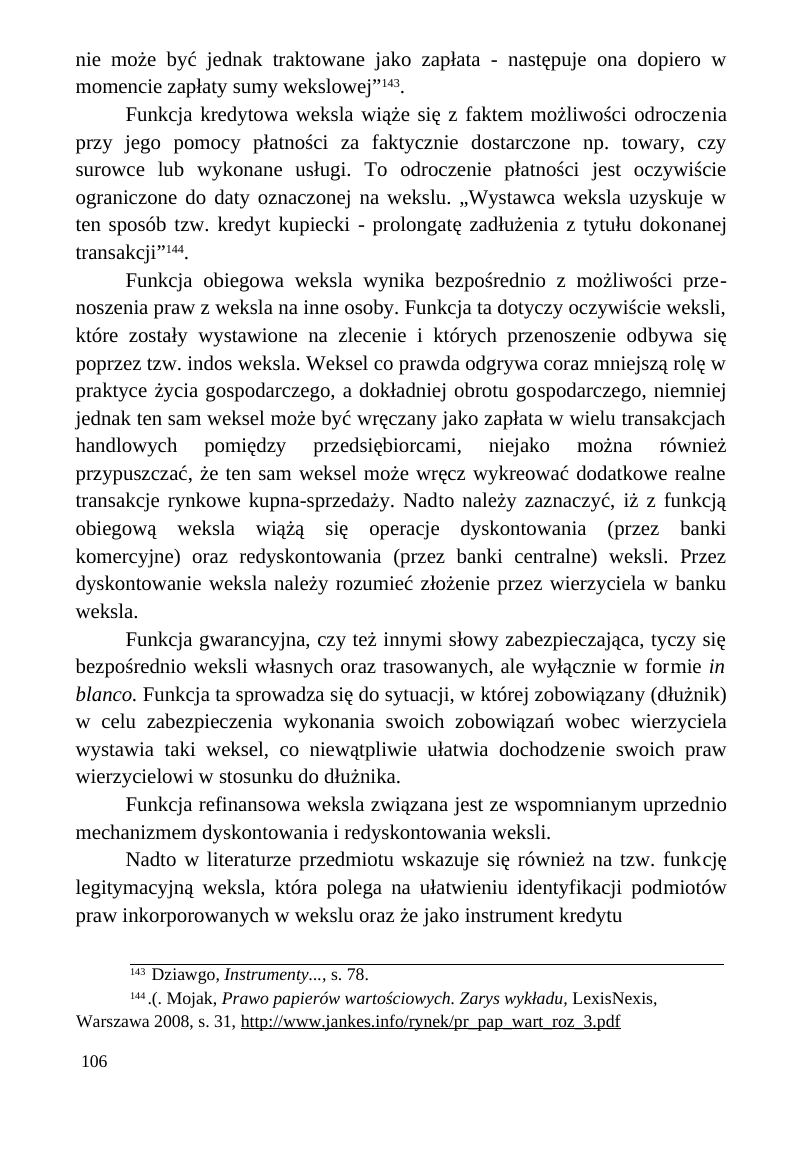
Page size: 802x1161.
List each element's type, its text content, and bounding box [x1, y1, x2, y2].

text Funkcja obiegowa weksla wynika bezpośrednio z możliwości prze­noszenia praw z weksla na inne osoby. Funkcja ta dotyczy oczywiście weksli, które zostały wystawione na zlecenie i których przenoszenie od­bywa się poprzez tzw. indos weksla. Weksel co prawda odgrywa coraz mniejszą rolę w praktyce życia gospodarczego, a dokładniej obrotu go­spodarczego, niemniej jednak ten sam weksel może być wręczany jako zapłata w wielu transakcjach handlowych pomiędzy przedsiębiorcami, niejako można również przypuszczać, że ten sam weksel może wręcz wykreować dodatkowe realne transakcje rynkowe kupna-sprzedaży. Nad­to należy zaznaczyć, iż z funkcją obiegową weksla wiążą się operacje dyskontowania (przez banki komercyjne) oraz redyskontowania (przez banki centralne) weksli. Przez dyskontowanie weksla należy rozumieć złożenie przez wierzyciela w banku weksla. [75, 268, 727, 623]
text Funkcja refinansowa weksla związana jest ze wspomnianym uprzed­nio mechanizmem dyskontowania i redyskontowania weksli. [75, 792, 727, 844]
text Funkcja gwarancyjna, czy też innymi słowy zabezpieczająca, tyczy się bezpośrednio weksli własnych oraz trasowanych, ale wyłącznie w for­mie in blanco. Funkcja ta sprowadza się do sytuacji, w której zobowiąza­ny (dłużnik) w celu zabezpieczenia wykonania swoich zobowiązań wo­bec wierzyciela wystawia taki weksel, co niewątpliwie ułatwia dochodze­nie swoich praw wierzycielowi w stosunku do dłużnika. [75, 626, 727, 788]
text 144 .(. Mojak, Prawo papierów wartościowych. Zarys wykładu, LexisNexis, Warszawa 2008, s. 31, http://www.jankes.info/rynek/pr_pap_wart_roz_3.pdf [76, 988, 724, 1031]
text Funkcja kredytowa weksla wiąże się z faktem możliwości odrocze­nia przy jego pomocy płatności za faktycznie dostarczone np. towary, czy surowce lub wykonane usługi. To odroczenie płatności jest oczywiście ograniczone do daty oznaczonej na wekslu. „Wystawca weksla uzyskuje w ten sposób tzw. kredyt kupiecki - prolongatę zadłużenia z tytułu doko­nanej transakcji”144. [75, 102, 727, 264]
text Nadto w literaturze przedmiotu wskazuje się również na tzw. funk­cję legitymacyjną weksla, która polega na ułatwieniu identyfikacji pod­miotów praw inkorporowanych w wekslu oraz że jako instrument kredytu [75, 847, 727, 927]
text nie może być jednak traktowane jako zapłata - następuje ona dopiero w momencie zapłaty sumy wekslowej”143. [75, 47, 727, 98]
text 106 [81, 1051, 114, 1072]
text 143 Dziawgo, Instrumenty..., s. 78. [130, 965, 724, 983]
